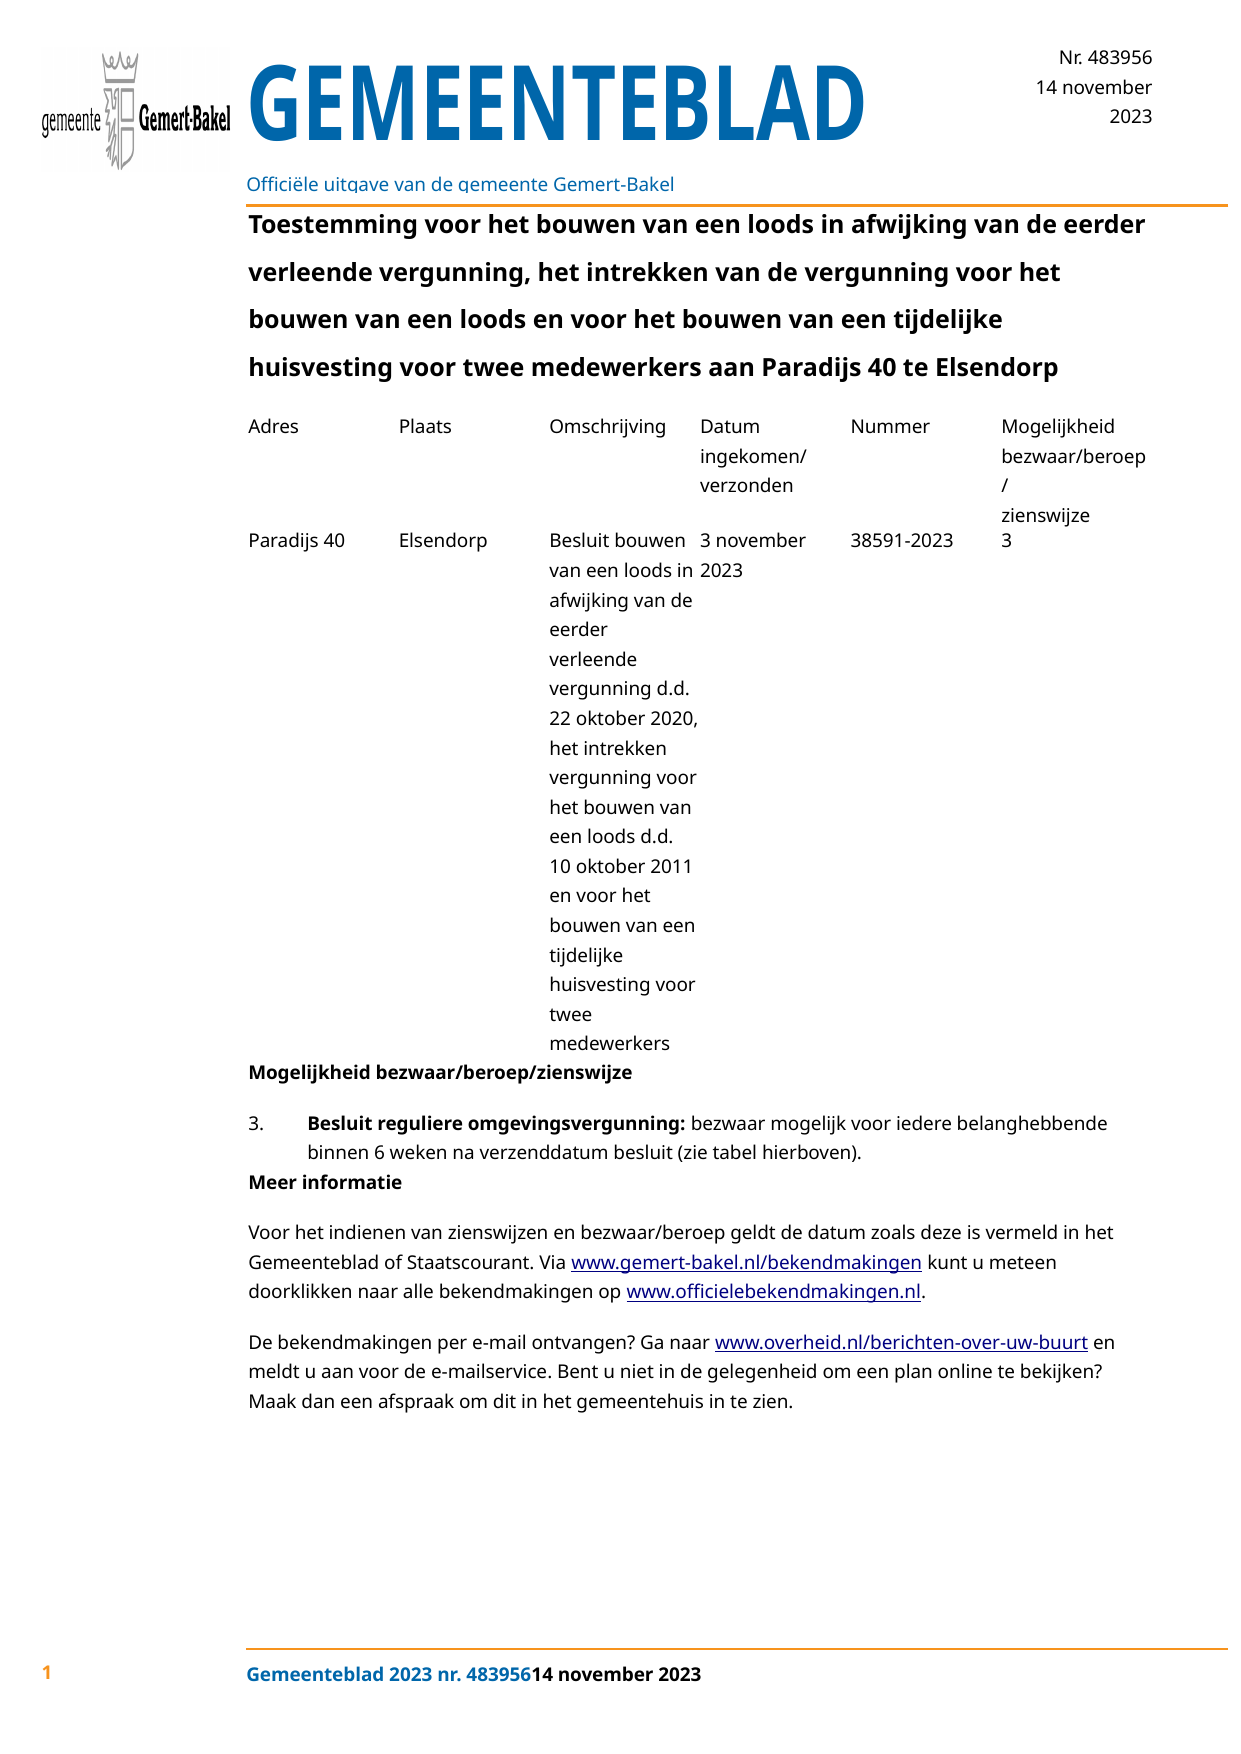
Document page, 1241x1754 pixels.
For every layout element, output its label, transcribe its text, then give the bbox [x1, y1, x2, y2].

text Toestemming voor het bouwen van een loods in afwijking van de eerder verleende vergunning, het intrekken van de vergunning voor het bouwen van een loods en voor het bouwen van een tijdelijke huisvesting voor twee medewerkers aan Paradijs 40 te Elsendorp [248, 207, 1152, 384]
table_header Omschrijving [549, 413, 700, 528]
table_cell 3 [1001, 528, 1152, 1056]
picture [41, 47, 231, 172]
text De bekendmakingen per e-mail ontvangen? Ga naar www.overheid.nl/berichten-over-uw-buurt en meldt u aan voor de e-mailservice. Bent u niet in de gelegenheid om een plan online te bekijken? Maak dan een afspraak om dit in het gemeentehuis in te zien. [248, 1329, 1152, 1414]
table_cell 3 november 2023 [700, 528, 850, 1056]
text Meer informatie [248, 1169, 1152, 1195]
table_cell 38591-2023 [850, 528, 1001, 1056]
table_cell Paradijs 40 [248, 528, 398, 1056]
table_header Mogelijkheid bezwaar/beroep/ zienswijze [1001, 413, 1152, 528]
table_cell Besluit bouwen van een loods in afwijking van de eerder verleende vergunning d.d. 22 oktober 2020, het intrekken vergunning voor het bouwen van een loods d.d. 10 oktober 2011 en voor het bouwen van een tijdelijke huisvesting voor twee medewerkers [549, 528, 700, 1056]
table_header Datum ingekomen/ verzonden [700, 413, 850, 528]
text Voor het indienen van zienswijzen en bezwaar/beroep geldt de datum zoals deze is vermeld in het Gemeenteblad of Staatscourant. Via www.gemert-bakel.nl/bekendmakingen kunt u meteen doorklikken naar alle bekendmakingen op www.officielebekendmakingen.nl. [248, 1219, 1152, 1304]
list Besluit reguliere omgevingsvergunning: bezwaar mogelijk voor iedere belanghebbende binnen 6 weken na verzenddatum besluit (zie tabel hierboven). [248, 1110, 1152, 1165]
table_header Nummer [850, 413, 1001, 528]
table_header Adres [248, 413, 398, 528]
table_header Plaats [399, 413, 549, 528]
table_cell Elsendorp [399, 528, 549, 1056]
text Mogelijkheid bezwaar/beroep/zienswijze [248, 1059, 1152, 1085]
